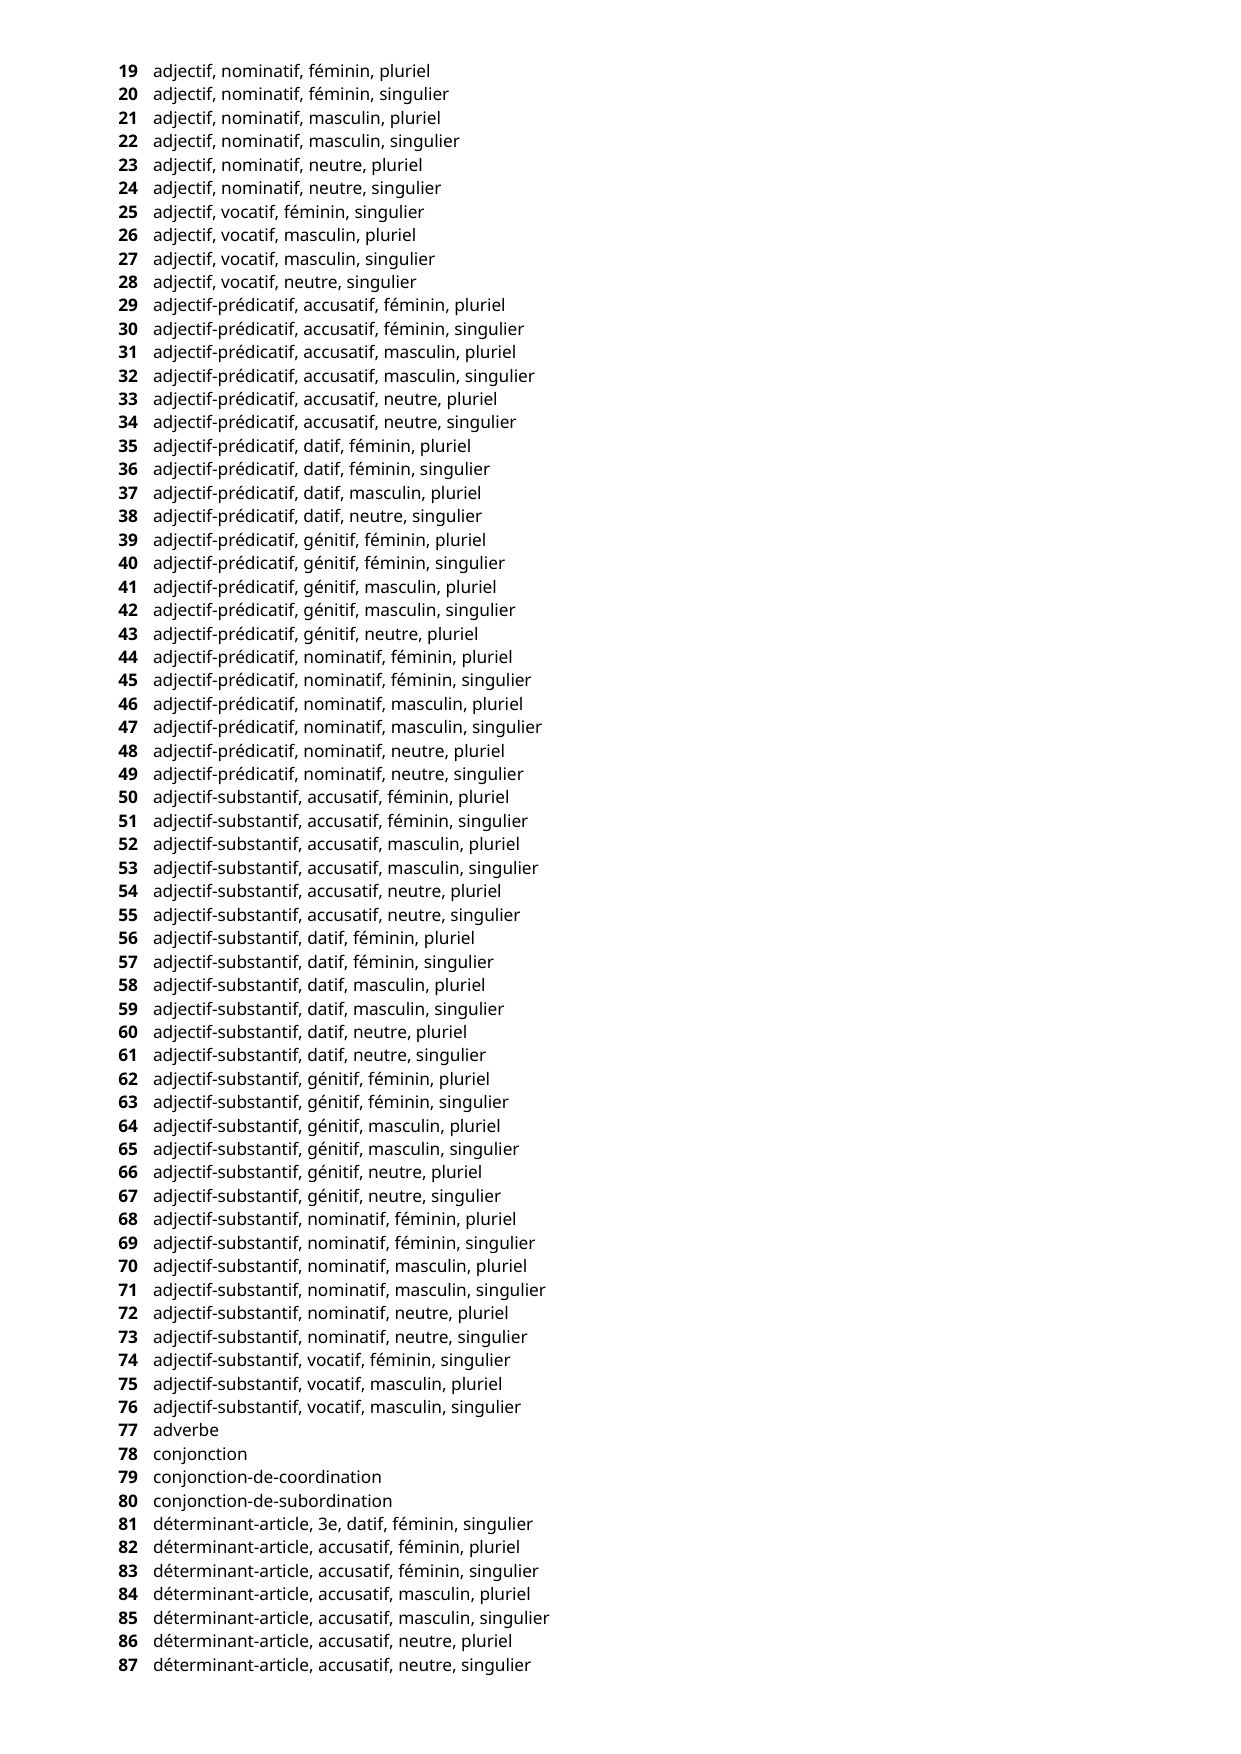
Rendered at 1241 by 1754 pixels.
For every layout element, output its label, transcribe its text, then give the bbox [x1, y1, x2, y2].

table_cell adjectif-substantif, accusatif, neutre, pluriel [153, 879, 1240, 903]
table_cell 24 [118, 176, 153, 200]
table_cell adjectif-prédicatif, datif, féminin, singulier [153, 458, 1240, 481]
table_cell 30 [118, 317, 153, 340]
table_cell adjectif-substantif, datif, féminin, singulier [153, 950, 1240, 973]
table_cell adjectif-prédicatif, accusatif, neutre, pluriel [153, 387, 1240, 411]
table_cell 45 [118, 669, 153, 692]
table_cell adjectif-substantif, nominatif, neutre, singulier [153, 1325, 1240, 1348]
table_cell adjectif-substantif, génitif, neutre, pluriel [153, 1161, 1240, 1184]
table_cell adjectif-prédicatif, nominatif, féminin, singulier [153, 669, 1240, 692]
table_cell adjectif-substantif, génitif, masculin, singulier [153, 1137, 1240, 1161]
table_cell 23 [118, 153, 153, 176]
table_cell adjectif-prédicatif, nominatif, neutre, pluriel [153, 739, 1240, 762]
table_cell 58 [118, 973, 153, 997]
table_cell 42 [118, 598, 153, 622]
table_cell déterminant-article, accusatif, neutre, pluriel [153, 1629, 1240, 1653]
table_cell 57 [118, 950, 153, 973]
table_cell adjectif, vocatif, masculin, pluriel [153, 223, 1240, 247]
table_cell adjectif-substantif, accusatif, neutre, singulier [153, 903, 1240, 926]
table_cell 62 [118, 1067, 153, 1090]
table_cell 86 [118, 1629, 153, 1653]
table_cell 34 [118, 411, 153, 434]
table_cell adjectif, nominatif, féminin, singulier [153, 83, 1240, 106]
table_cell adjectif-substantif, accusatif, féminin, singulier [153, 809, 1240, 832]
table_cell déterminant-article, accusatif, féminin, singulier [153, 1559, 1240, 1582]
table_cell adjectif-substantif, vocatif, masculin, singulier [153, 1395, 1240, 1418]
table_cell 37 [118, 481, 153, 504]
table_cell adjectif, nominatif, neutre, pluriel [153, 153, 1240, 176]
table_cell adjectif-substantif, génitif, féminin, singulier [153, 1090, 1240, 1114]
table_cell 19 [118, 59, 153, 82]
table_cell adjectif-prédicatif, génitif, masculin, pluriel [153, 575, 1240, 598]
table_cell adjectif-prédicatif, génitif, neutre, pluriel [153, 622, 1240, 645]
table_cell 70 [118, 1254, 153, 1278]
table_cell 48 [118, 739, 153, 762]
table_cell adjectif-substantif, datif, féminin, pluriel [153, 926, 1240, 950]
table_cell 39 [118, 528, 153, 551]
table_cell adjectif, nominatif, neutre, singulier [153, 176, 1240, 200]
table_cell 52 [118, 833, 153, 856]
table_cell 59 [118, 997, 153, 1020]
table_cell 27 [118, 247, 153, 270]
table_cell 75 [118, 1372, 153, 1395]
table_cell 67 [118, 1184, 153, 1207]
table_cell adjectif-prédicatif, datif, masculin, pluriel [153, 481, 1240, 504]
table_cell 80 [118, 1489, 153, 1512]
table_cell 69 [118, 1231, 153, 1254]
table_cell 78 [118, 1442, 153, 1465]
table_cell adjectif-prédicatif, nominatif, neutre, singulier [153, 762, 1240, 786]
table_cell adjectif-substantif, nominatif, neutre, pluriel [153, 1301, 1240, 1325]
table_cell adjectif, vocatif, féminin, singulier [153, 200, 1240, 223]
table_cell 38 [118, 504, 153, 528]
table_cell 85 [118, 1606, 153, 1629]
table_cell adjectif-prédicatif, génitif, masculin, singulier [153, 598, 1240, 622]
table_cell adjectif-prédicatif, accusatif, neutre, singulier [153, 411, 1240, 434]
table_cell adjectif, nominatif, masculin, pluriel [153, 106, 1240, 129]
table_cell adjectif-substantif, accusatif, féminin, pluriel [153, 786, 1240, 809]
table_cell 47 [118, 715, 153, 739]
table_cell 32 [118, 364, 153, 387]
table_cell déterminant-article, accusatif, masculin, singulier [153, 1606, 1240, 1629]
table_cell adjectif, nominatif, masculin, singulier [153, 129, 1240, 153]
table_cell déterminant-article, 3e, datif, féminin, singulier [153, 1512, 1240, 1536]
table_cell 61 [118, 1044, 153, 1067]
table_cell adjectif-prédicatif, nominatif, masculin, singulier [153, 715, 1240, 739]
table_cell 40 [118, 551, 153, 575]
table_cell déterminant-article, accusatif, masculin, pluriel [153, 1583, 1240, 1606]
table_cell conjonction-de-coordination [153, 1465, 1240, 1489]
table_cell 36 [118, 458, 153, 481]
table_cell 35 [118, 434, 153, 457]
table_cell adjectif-prédicatif, datif, neutre, singulier [153, 504, 1240, 528]
table_cell 66 [118, 1161, 153, 1184]
table_cell adjectif-substantif, datif, masculin, singulier [153, 997, 1240, 1020]
table_cell adjectif-prédicatif, datif, féminin, pluriel [153, 434, 1240, 457]
table_cell 49 [118, 762, 153, 786]
table_cell 65 [118, 1137, 153, 1161]
table_cell conjonction [153, 1442, 1240, 1465]
table_cell 82 [118, 1536, 153, 1559]
table_cell 20 [118, 83, 153, 106]
table_cell 68 [118, 1208, 153, 1231]
table_cell adjectif-substantif, nominatif, féminin, singulier [153, 1231, 1240, 1254]
table_cell adjectif-prédicatif, accusatif, féminin, pluriel [153, 294, 1240, 317]
table_cell adjectif-prédicatif, accusatif, féminin, singulier [153, 317, 1240, 340]
table_cell 87 [118, 1653, 153, 1676]
table_cell 31 [118, 340, 153, 364]
table_cell 81 [118, 1512, 153, 1536]
table_cell adjectif-prédicatif, nominatif, féminin, pluriel [153, 645, 1240, 668]
table_cell adjectif-substantif, nominatif, masculin, singulier [153, 1278, 1240, 1301]
table_cell 63 [118, 1090, 153, 1114]
table_cell 29 [118, 294, 153, 317]
table_cell 22 [118, 129, 153, 153]
table_cell 54 [118, 879, 153, 903]
table_cell adjectif-prédicatif, nominatif, masculin, pluriel [153, 692, 1240, 715]
table_cell 53 [118, 856, 153, 879]
table_cell adjectif, nominatif, féminin, pluriel [153, 59, 1240, 82]
table_cell adjectif-substantif, nominatif, féminin, pluriel [153, 1208, 1240, 1231]
table_cell 71 [118, 1278, 153, 1301]
table_cell déterminant-article, accusatif, neutre, singulier [153, 1653, 1240, 1676]
table_cell 33 [118, 387, 153, 411]
table_cell 51 [118, 809, 153, 832]
table_cell 77 [118, 1419, 153, 1442]
table_cell 64 [118, 1114, 153, 1137]
table_cell 60 [118, 1020, 153, 1043]
table_cell adjectif-prédicatif, accusatif, masculin, singulier [153, 364, 1240, 387]
table_cell 25 [118, 200, 153, 223]
table_cell 21 [118, 106, 153, 129]
table_cell adjectif-substantif, nominatif, masculin, pluriel [153, 1254, 1240, 1278]
table_cell 84 [118, 1583, 153, 1606]
table_cell adjectif-substantif, datif, masculin, pluriel [153, 973, 1240, 997]
table_cell 79 [118, 1465, 153, 1489]
table_cell déterminant-article, accusatif, féminin, pluriel [153, 1536, 1240, 1559]
table_cell 76 [118, 1395, 153, 1418]
table_cell adjectif-substantif, datif, neutre, singulier [153, 1044, 1240, 1067]
table_cell adjectif-substantif, vocatif, masculin, pluriel [153, 1372, 1240, 1395]
table_cell adjectif-substantif, accusatif, masculin, pluriel [153, 833, 1240, 856]
table_cell 72 [118, 1301, 153, 1325]
table_cell 44 [118, 645, 153, 668]
table_cell adjectif-substantif, datif, neutre, pluriel [153, 1020, 1240, 1043]
table_cell 55 [118, 903, 153, 926]
table_cell 83 [118, 1559, 153, 1582]
table_cell adjectif-prédicatif, génitif, féminin, singulier [153, 551, 1240, 575]
table_cell adjectif, vocatif, neutre, singulier [153, 270, 1240, 293]
table_cell adjectif-substantif, accusatif, masculin, singulier [153, 856, 1240, 879]
table_cell adjectif, vocatif, masculin, singulier [153, 247, 1240, 270]
table_cell 26 [118, 223, 153, 247]
table_cell 50 [118, 786, 153, 809]
table_cell 43 [118, 622, 153, 645]
table_cell 56 [118, 926, 153, 950]
table_cell adjectif-prédicatif, accusatif, masculin, pluriel [153, 340, 1240, 364]
table_cell adjectif-substantif, génitif, féminin, pluriel [153, 1067, 1240, 1090]
table_cell 74 [118, 1348, 153, 1372]
table_cell 28 [118, 270, 153, 293]
table_cell 73 [118, 1325, 153, 1348]
table_cell adjectif-substantif, génitif, masculin, pluriel [153, 1114, 1240, 1137]
table_cell conjonction-de-subordination [153, 1489, 1240, 1512]
table_cell 41 [118, 575, 153, 598]
table_cell adverbe [153, 1419, 1240, 1442]
table_cell 46 [118, 692, 153, 715]
table_cell adjectif-prédicatif, génitif, féminin, pluriel [153, 528, 1240, 551]
table_cell adjectif-substantif, vocatif, féminin, singulier [153, 1348, 1240, 1372]
table_cell adjectif-substantif, génitif, neutre, singulier [153, 1184, 1240, 1207]
